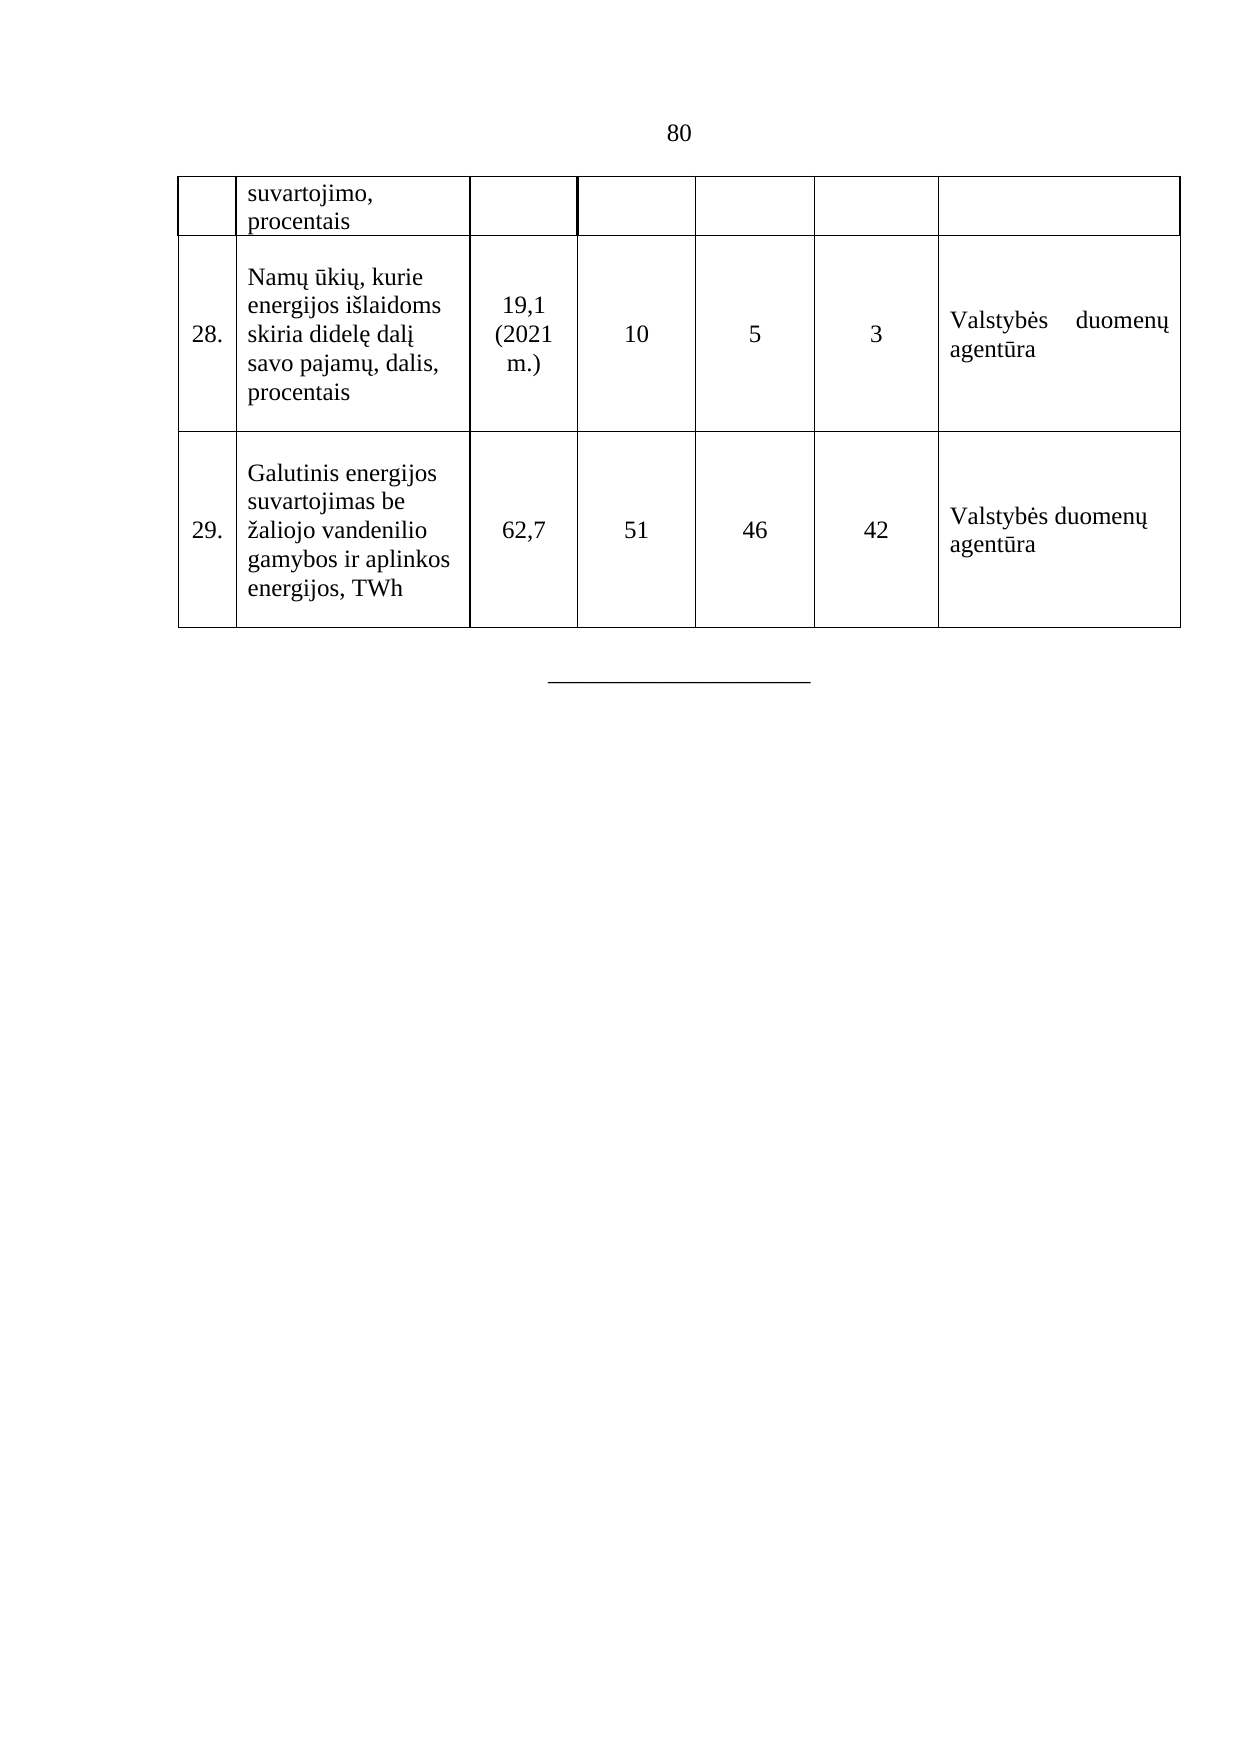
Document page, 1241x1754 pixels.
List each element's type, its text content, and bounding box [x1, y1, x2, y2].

table_cell [939, 177, 1179, 235]
table_cell [179, 177, 235, 235]
table_cell [815, 177, 938, 235]
table_cell 42 [815, 432, 938, 627]
table_cell 51 [578, 432, 695, 627]
table_cell 46 [696, 432, 814, 627]
table_cell 10 [578, 236, 695, 431]
table_cell Valstybės duomenų agentūra [939, 236, 1180, 431]
table_cell 19,1 (2021 m.) [471, 236, 577, 431]
table_cell suvartojimo, procentais [237, 177, 469, 235]
text _____________________ [177, 657, 1181, 686]
table_cell 29. [179, 432, 236, 627]
table_cell [471, 177, 576, 235]
table_cell Valstybės duomenų agentūra [939, 432, 1180, 627]
table_cell 3 [815, 236, 938, 431]
table_cell 28. [179, 236, 236, 431]
table_cell Namų ūkių, kurie energijos išlaidoms skiria didelę dalį savo pajamų, dalis, procentais [237, 236, 469, 431]
table_cell Galutinis energijos suvartojimas be žaliojo vandenilio gamybos ir aplinkos energijos, TWh [237, 432, 469, 627]
table_cell 5 [696, 236, 814, 431]
table_cell 62,7 [471, 432, 577, 627]
table_cell [579, 177, 695, 235]
table_cell [696, 177, 814, 235]
